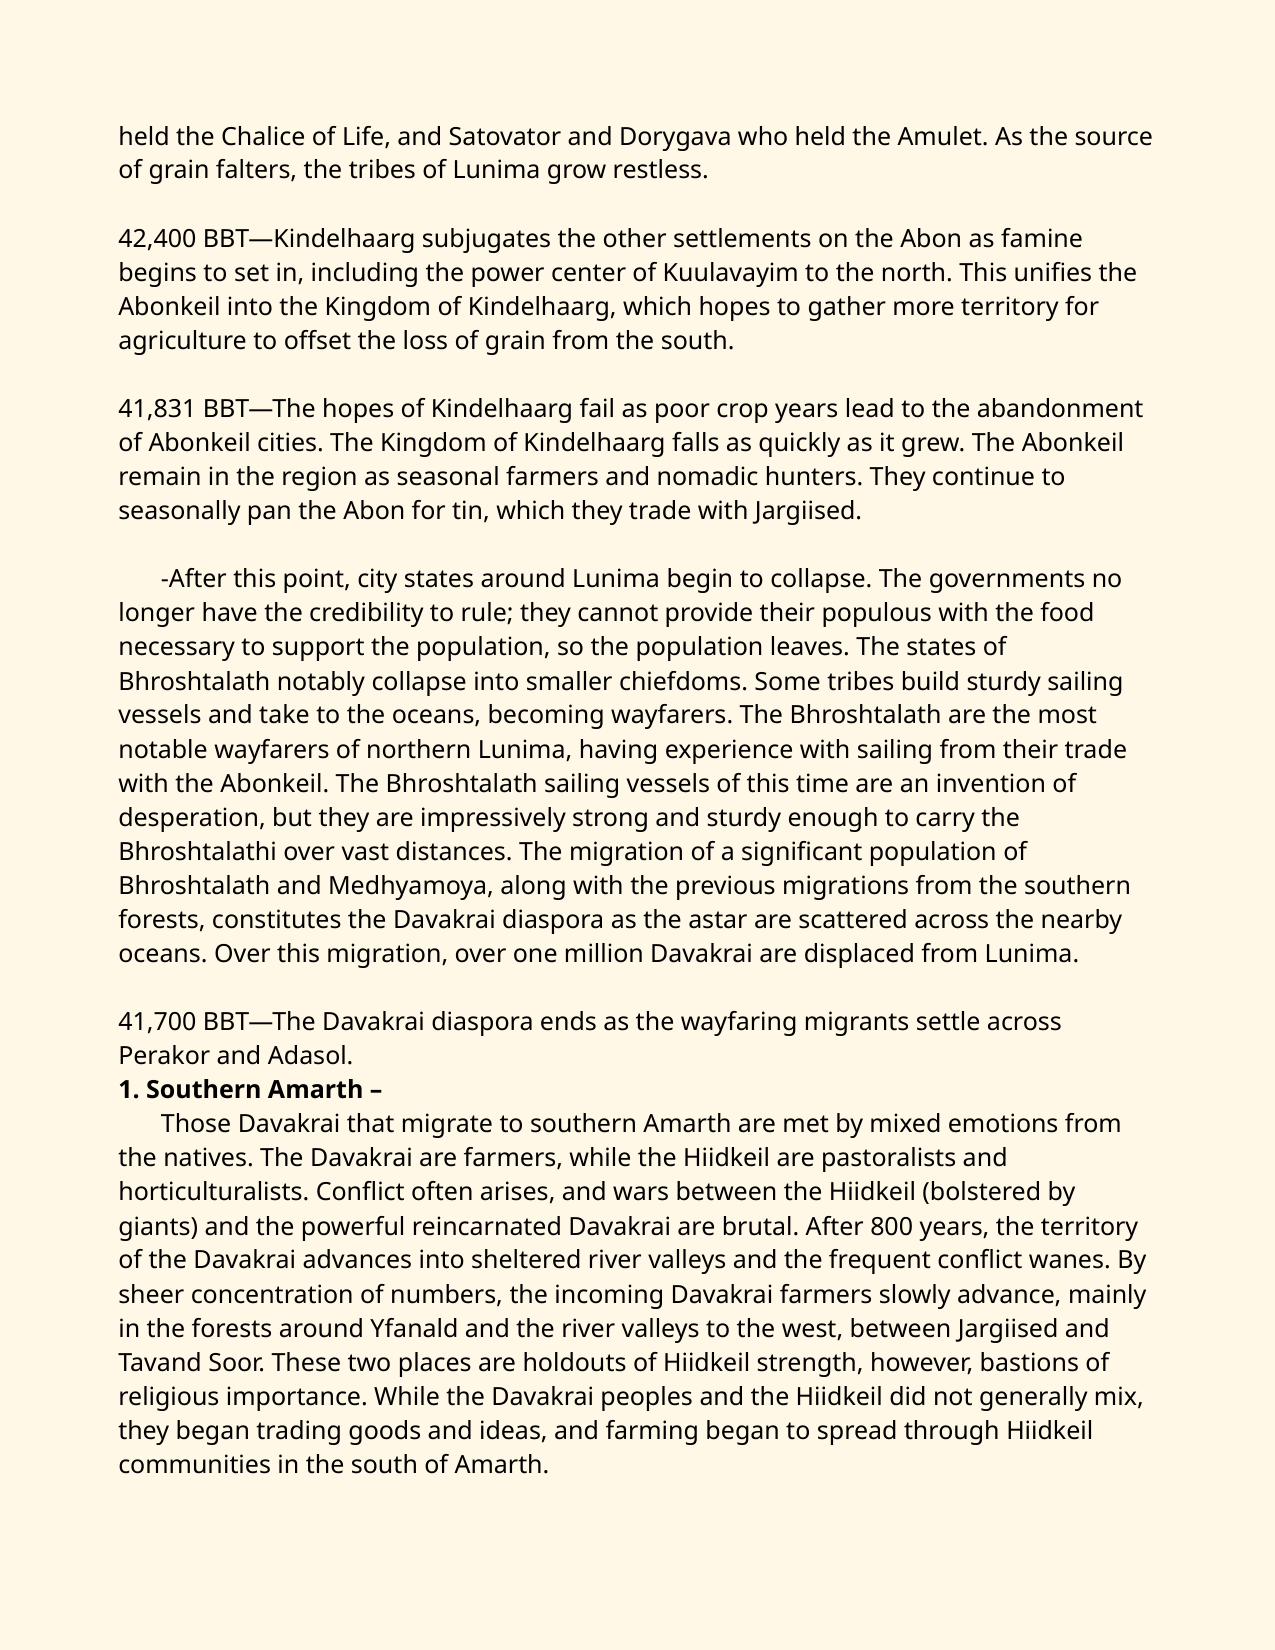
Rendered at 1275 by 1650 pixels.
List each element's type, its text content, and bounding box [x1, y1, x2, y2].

text -After this point, city states around Lunima begin to collapse. The governments no longer have the credibility to rule; they cannot provide their populous with the food necessary to support the population, so the population leaves. The states of Bhroshtalath notably collapse into smaller chiefdoms. Some tribes build sturdy sailing vessels and take to the oceans, becoming wayfarers. The Bhroshtalath are the most notable wayfarers of northern Lunima, having experience with sailing from their trade with the Abonkeil. The Bhroshtalath sailing vessels of this time are an invention of desperation, but they are impressively strong and sturdy enough to carry the Bhroshtalathi over vast distances. The migration of a significant population of Bhroshtalath and Medhyamoya, along with the previous migrations from the southern forests, constitutes the Davakrai diaspora as the astar are scattered across the nearby oceans. Over this migration, over one million Davakrai are displaced from Lunima. [118, 561, 1157, 970]
text held the Chalice of Life, and Satovator and Dorygava who held the Amulet. As the source of grain falters, the tribes of Lunima grow restless. [118, 118, 1157, 186]
text 1. Southern Amarth – [118, 1072, 1157, 1106]
text 41,700 BBT—The Davakrai diaspora ends as the wayfaring migrants settle across Perakor and Adasol. [118, 1004, 1157, 1072]
text 42,400 BBT—Kindelhaarg subjugates the other settlements on the Abon as famine begins to set in, including the power center of Kuulavayim to the north. This unifies the Abonkeil into the Kingdom of Kindelhaarg, which hopes to gather more territory for agriculture to offset the loss of grain from the south. [118, 220, 1157, 357]
text Those Davakrai that migrate to southern Amarth are met by mixed emotions from the natives. The Davakrai are farmers, while the Hiidkeil are pastoralists and horticulturalists. Conflict often arises, and wars between the Hiidkeil (bolstered by giants) and the powerful reincarnated Davakrai are brutal. After 800 years, the territory of the Davakrai advances into sheltered river valleys and the frequent conflict wanes. By sheer concentration of numbers, the incoming Davakrai farmers slowly advance, mainly in the forests around Yfanald and the river valleys to the west, between Jargiised and Tavand Soor. These two places are holdouts of Hiidkeil strength, however, bastions of religious importance. While the Davakrai peoples and the Hiidkeil did not generally mix, they began trading goods and ideas, and farming began to spread through Hiidkeil communities in the south of Amarth. [118, 1106, 1157, 1481]
text 41,831 BBT—The hopes of Kindelhaarg fail as poor crop years lead to the abandonment of Abonkeil cities. The Kingdom of Kindelhaarg falls as quickly as it grew. The Abonkeil remain in the region as seasonal farmers and nomadic hunters. They continue to seasonally pan the Abon for tin, which they trade with Jargiised. [118, 391, 1157, 527]
